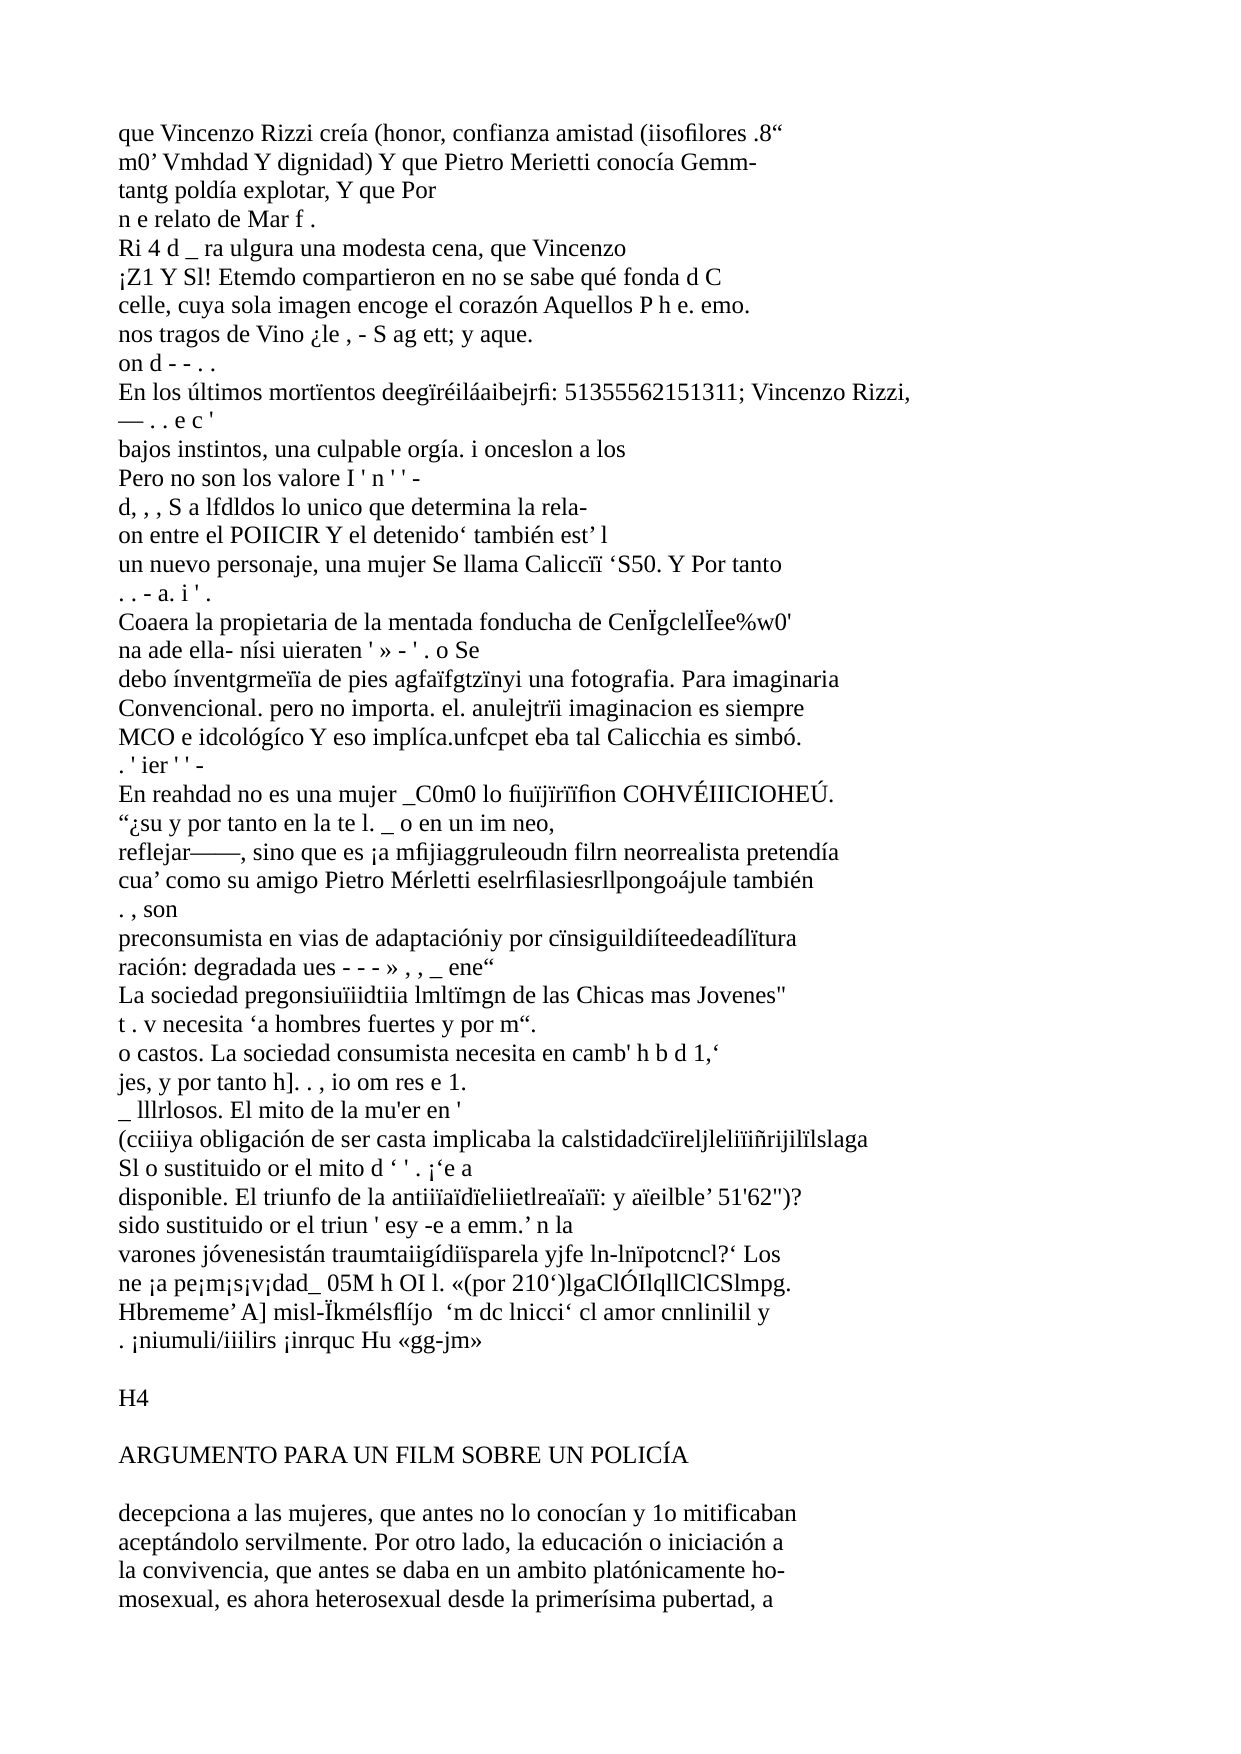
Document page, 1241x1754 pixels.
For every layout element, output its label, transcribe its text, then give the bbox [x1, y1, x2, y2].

text disponible. El triunfo de la antiiïaïdïeliietlreaïaïï: y aïeilble’ 51'62")? [118, 1182, 1122, 1211]
text na ade ella- nísi uieraten ' » - ' . o Se [118, 636, 1122, 664]
text o castos. La sociedad consumista necesita en camb' h b d 1,‘ [118, 1038, 1122, 1067]
text nos tragos de Vino ¿le , - S ag ett; y aque. [118, 319, 1122, 348]
text debo ínventgrmeïïa de pies agfaïfgtzïnyi una fotografia. Para imaginaria [118, 664, 1122, 693]
text jes, y por tanto h]. . , io om res e 1. [118, 1067, 1122, 1096]
text . , son [118, 894, 1122, 923]
text que Vincenzo Rizzi creía (honor, confianza amistad (iisoﬁlores .8“ [118, 118, 1122, 147]
text MCO e idcológíco Y eso implíca.unfcpet eba tal Calicchia es simbó. [118, 722, 1122, 751]
text ¡Z1 Y Sl! Etemdo compartieron en no se sabe qué fonda d C [118, 262, 1122, 291]
text m0’ Vmhdad Y dignidad) Y que Pietro Merietti conocía Gemm- [118, 147, 1122, 176]
text reflejar——, sino que es ¡a mﬁjiaggruleoudn filrn neorrealista pretendía [118, 837, 1122, 866]
text n e relato de Mar f . [118, 204, 1122, 233]
text la convivencia, que antes se daba en un ambito platónicamente ho- [118, 1556, 1122, 1584]
text celle, cuya sola imagen encoge el corazón Aquellos P h e. emo. [118, 291, 1122, 319]
text . . - a. i ' . [118, 578, 1122, 607]
text on d - - . . [118, 348, 1122, 377]
text cua’ como su amigo Pietro Mérletti eselrﬁlasiesrllpongoájule también [118, 866, 1122, 894]
text — . . e c ' [118, 406, 1122, 434]
text mosexual, es ahora heterosexual desde la primerísima pubertad, a [118, 1584, 1122, 1613]
text “¿su y por tanto en la te l. _ o en un im neo, [118, 808, 1122, 837]
text Ri 4 d _ ra ulgura una modesta cena, que Vincenzo [118, 233, 1122, 262]
text (cciiiya obligación de ser casta implicaba la calstidadcïireljleliïiñrijilïlslaga [118, 1124, 1122, 1153]
text . ' ier ' ' - [118, 751, 1122, 779]
text preconsumista en vias de adaptacióniy por cïnsiguildiíteedeadílïtura [118, 923, 1122, 952]
text En los últimos mortïentos deegïréiláaibejrﬁ: 51355562151311; Vincenzo Rizzi, [118, 377, 1122, 406]
text Convencional. pero no importa. el. anulejtrïi imaginacion es siempre [118, 693, 1122, 722]
text La sociedad pregonsiuïiidtiia lmltïmgn de las Chicas mas Jovenes" [118, 981, 1122, 1009]
text Pero no son los valore I ' n ' ' - [118, 463, 1122, 492]
text . ¡niumuli/iiilirs ¡inrquc Hu «gg-jm» [118, 1326, 1122, 1354]
text decepciona a las mujeres, que antes no lo conocían y 1o mitificaban [118, 1498, 1122, 1527]
text aceptándolo servilmente. Por otro lado, la educación o iniciación a [118, 1527, 1122, 1556]
text varones jóvenesistán traumtaiigídiïsparela yjfe ln-lnïpotcncl?‘ Los [118, 1239, 1122, 1268]
text t . v necesita ‘a hombres fuertes y por m“. [118, 1009, 1122, 1038]
text ración: degradada ues - - - » , , _ ene“ [118, 952, 1122, 981]
text Hbrememe’ A] misl-Ïkmélsﬂíjo ‘m dc lnicci‘ cl amor cnnlinilil y [118, 1297, 1122, 1326]
text d, , , S a lfdldos lo unico que determina la rela- [118, 492, 1122, 521]
text Coaera la propietaria de la mentada fonducha de CenÏgclelÏee%w0' [118, 607, 1122, 636]
text Sl o sustituido or el mito d ‘ ' . ¡‘e a [118, 1153, 1122, 1182]
text tantg poldía explotar, Y que Por [118, 176, 1122, 204]
text _ lllrlosos. El mito de la mu'er en ' [118, 1096, 1122, 1124]
text sido sustituido or el triun ' esy -e a emm.’ n la [118, 1211, 1122, 1239]
text un nuevo personaje, una mujer Se llama Caliccïï ‘S50. Y Por tanto [118, 549, 1122, 578]
text bajos instintos, una culpable orgía. i onceslon a los [118, 434, 1122, 463]
text En reahdad no es una mujer _C0m0 lo ﬁuïjïrïïﬁon COHVÉIIICIOHEÚ. [118, 779, 1122, 808]
text ne ¡a pe¡m¡s¡v¡dad_ 05M h OI l. «(por 210‘)lgaClÓIlqllClCSlmpg. [118, 1268, 1122, 1297]
text H4 [118, 1383, 1122, 1412]
text ARGUMENTO PARA UN FILM SOBRE UN POLICÍA [118, 1441, 1122, 1469]
text on entre el POIICIR Y el detenido‘ también est’ l [118, 521, 1122, 549]
